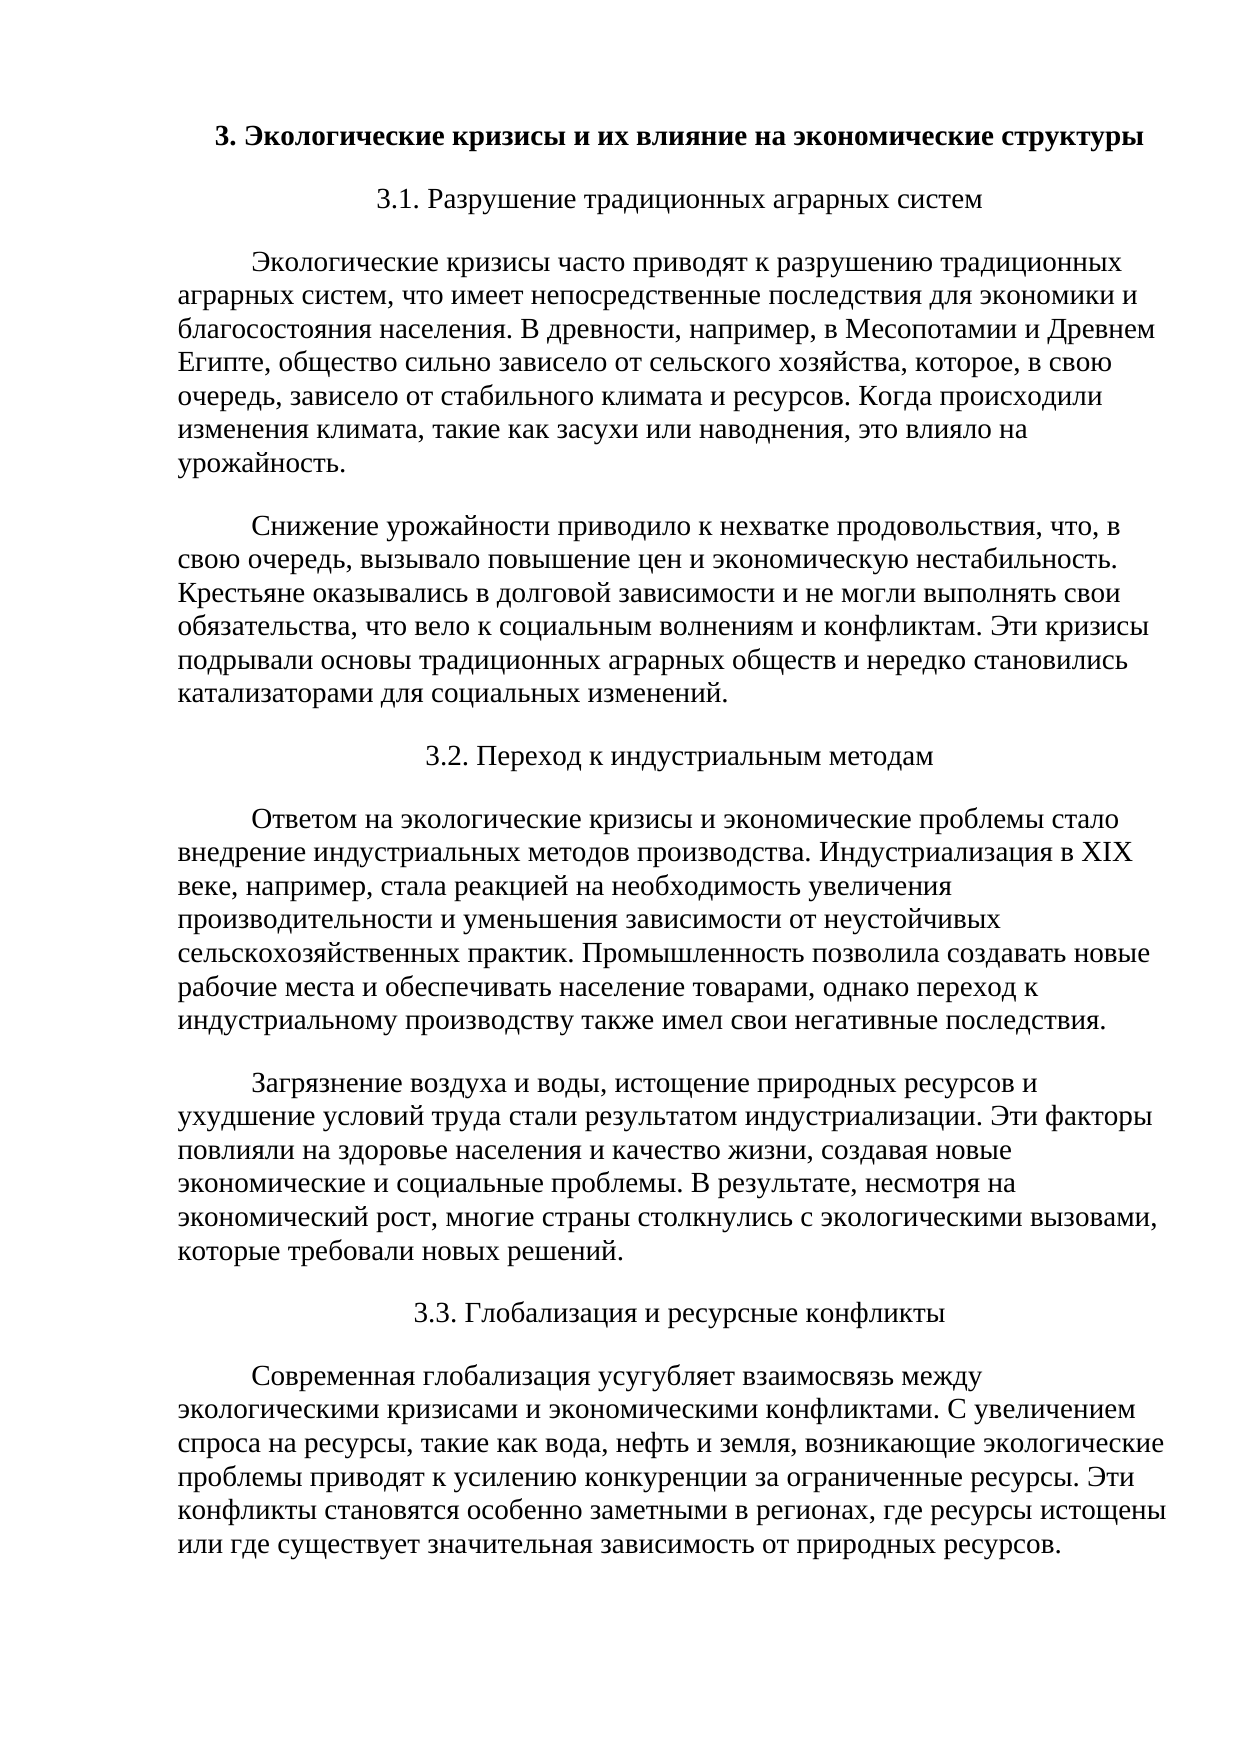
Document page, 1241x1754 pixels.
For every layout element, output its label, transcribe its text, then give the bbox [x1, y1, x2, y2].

subtitle Экологические кризисы часто приводят к разрушению традиционных аграрных систем, что имеет непосредственные последствия для экономики и благосостояния населения. В древности, например, в Месопотамии и Древнем Египте, общество сильно зависело от сельского хозяйства, которое, в свою очередь, зависело от стабильного климата и ресурсов. Когда происходили изменения климата, такие как засухи или наводнения, это влияло на урожайность. [177, 244, 1182, 479]
subtitle Снижение урожайности приводило к нехватке продовольствия, что, в свою очередь, вызывало повышение цен и экономическую нестабильность. Крестьяне оказывались в долговой зависимости и не могли выполнять свои обязательства, что вело к социальным волнениям и конфликтам. Эти кризисы подрывали основы традиционных аграрных обществ и нередко становились катализаторами для социальных изменений. [177, 508, 1182, 709]
subtitle Современная глобализация усугубляет взаимосвязь между экологическими кризисами и экономическими конфликтами. С увеличением спроса на ресурсы, такие как вода, нефть и земля, возникающие экологические проблемы приводят к усилению конкуренции за ограниченные ресурсы. Эти конфликты становятся особенно заметными в регионах, где ресурсы истощены или где существует значительная зависимость от природных ресурсов. [177, 1358, 1182, 1559]
subtitle 3.3. Глобализация и ресурсные конфликты [177, 1295, 1182, 1329]
subtitle 3.1. Разрушение традиционных аграрных систем [177, 181, 1182, 215]
subtitle 3. Экологические кризисы и их влияние на экономические структуры [177, 118, 1182, 152]
subtitle 3.2. Переход к индустриальным методам [177, 738, 1182, 772]
subtitle Загрязнение воздуха и воды, истощение природных ресурсов и ухудшение условий труда стали результатом индустриализации. Эти факторы повлияли на здоровье населения и качество жизни, создавая новые экономические и социальные проблемы. В результате, несмотря на экономический рост, многие страны столкнулись с экологическими вызовами, которые требовали новых решений. [177, 1065, 1182, 1266]
subtitle Ответом на экологические кризисы и экономические проблемы стало внедрение индустриальных методов производства. Индустриализация в XIX веке, например, стала реакцией на необходимость увеличения производительности и уменьшения зависимости от неустойчивых сельскохозяйственных практик. Промышленность позволила создавать новые рабочие места и обеспечивать население товарами, однако переход к индустриальному производству также имел свои негативные последствия. [177, 801, 1182, 1036]
